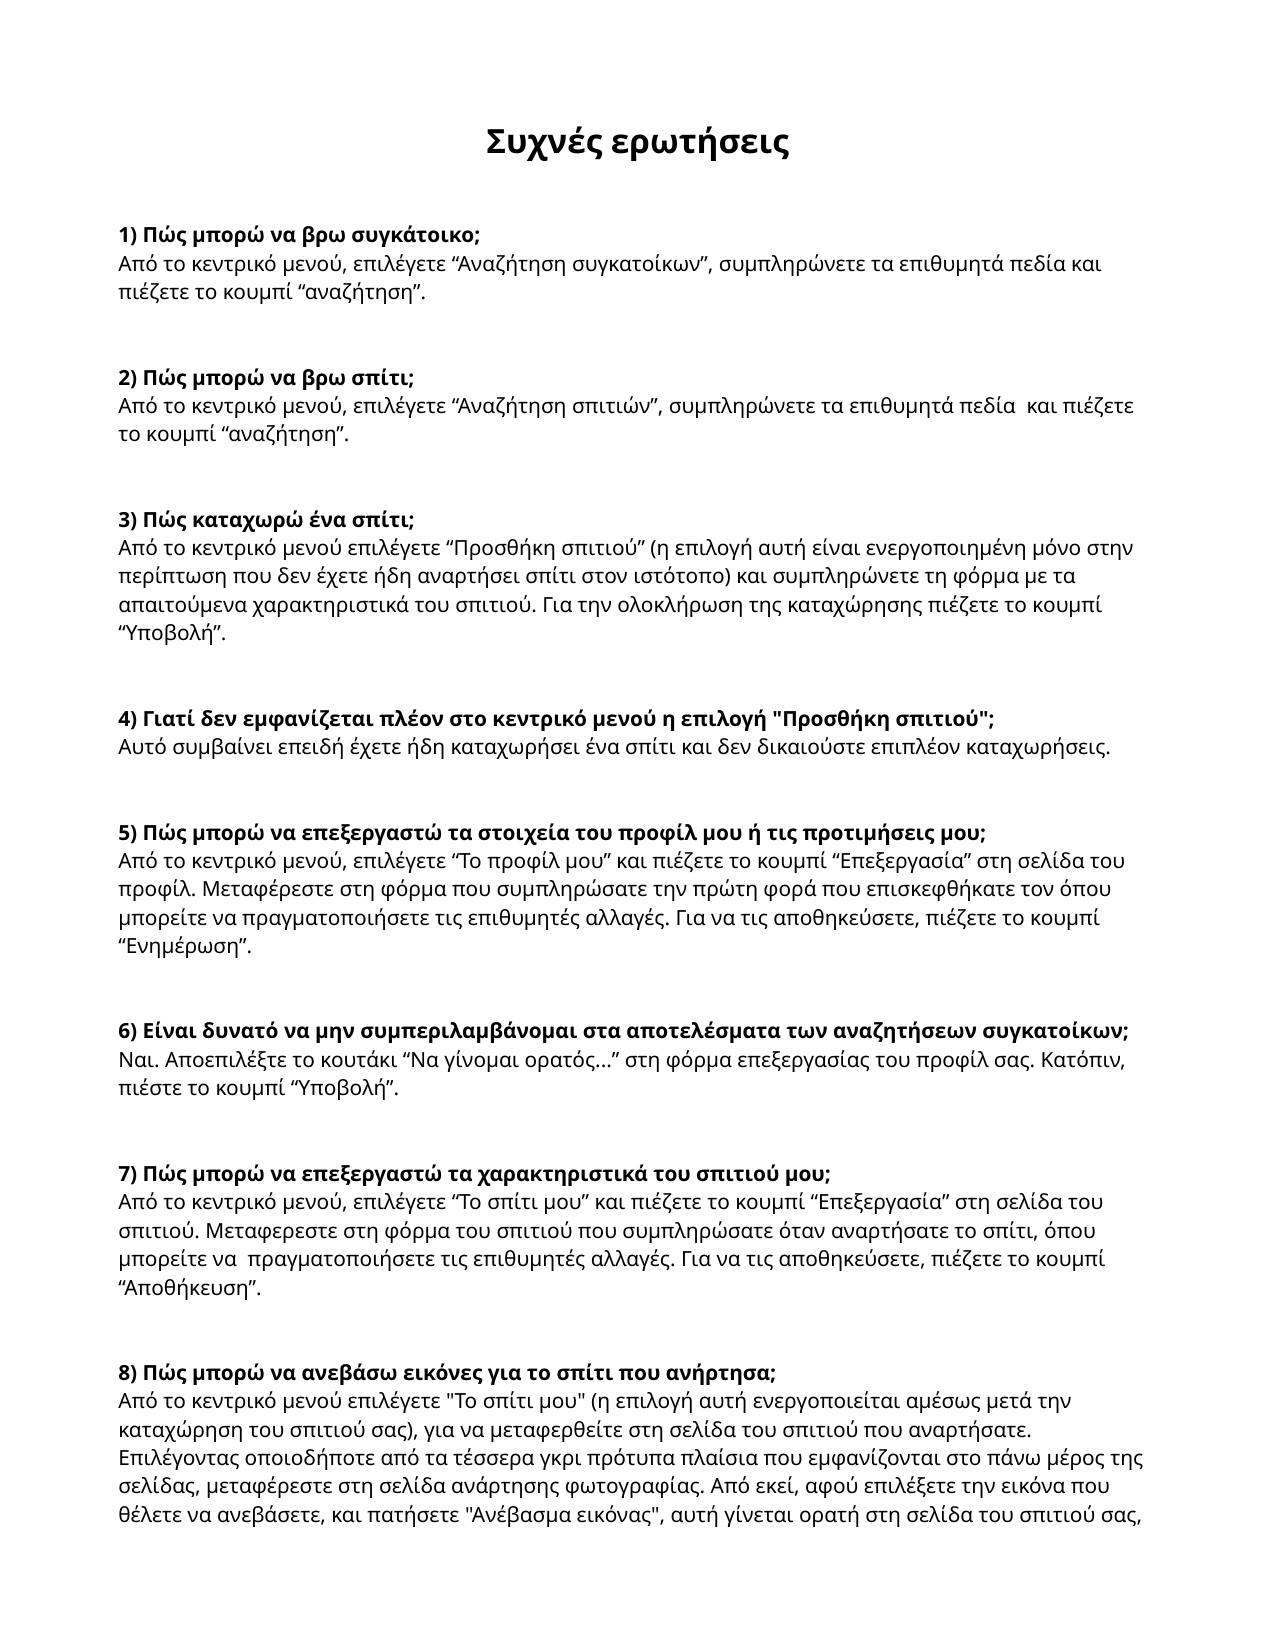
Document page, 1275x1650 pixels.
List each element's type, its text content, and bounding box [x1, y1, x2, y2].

text 3) Πώς καταχωρώ ένα σπίτι; [118, 505, 1157, 533]
text 2) Πώς μπορώ να βρω σπίτι; [118, 363, 1157, 391]
text Ναι. Απoεπιλέξτε το κουτάκι “Να γίνομαι ορατός...” στη φόρμα επεξεργασίας του προφίλ σας. Κατόπιν, πιέστε το κουμπί “Υποβολή”. [118, 1045, 1157, 1102]
text 7) Πώς μπορώ να επεξεργαστώ τα χαρακτηριστικά του σπιτιού μου; [118, 1159, 1157, 1187]
text Από το κεντρικό μενού επιλέγετε “Προσθήκη σπιτιού” (η επιλογή αυτή είναι ενεργοποιημένη μόνο στην περίπτωση που δεν έχετε ήδη αναρτήσει σπίτι στον ιστότοπο) και συμπληρώνετε τη φόρμα με τα απαιτούμενα χαρακτηριστικά του σπιτιού. Για την ολοκλήρωση της καταχώρησης πιέζετε το κουμπί “Υποβολή”. [118, 533, 1157, 647]
text 5) Πώς μπορώ να επεξεργαστώ τα στοιχεία του προφίλ μου ή τις προτιμήσεις μου; [118, 818, 1157, 846]
text 8) Πώς μπορώ να ανεβάσω εικόνες για το σπίτι που ανήρτησα; [118, 1358, 1157, 1386]
text Αυτό συμβαίνει επειδή έχετε ήδη καταχωρήσει ένα σπίτι και δεν δικαιούστε επιπλέον καταχωρήσεις. [118, 732, 1157, 761]
text 1) Πώς μπορώ να βρω συγκάτοικο; [118, 220, 1157, 249]
text Από το κεντρικό μενού, επιλέγετε “Το προφίλ μου” και πιέζετε το κουμπί “Επεξεργασία” στη σελίδα του προφίλ. Μεταφέρεστε στη φόρμα που συμπληρώσατε την πρώτη φορά που επισκεφθήκατε τον όπου μπορείτε να πραγματοποιήσετε τις επιθυμητές αλλαγές. Για να τις αποθηκεύσετε, πιέζετε το κουμπί “Ενημέρωση”. [118, 846, 1157, 960]
text Συχνές ερωτήσεις [118, 118, 1157, 163]
text Από το κεντρικό μενού, επιλέγετε “Αναζήτηση συγκατοίκων”, συμπληρώνετε τα επιθυμητά πεδία και πιέζετε το κουμπί “αναζήτηση”. [118, 249, 1157, 306]
text 6) Είναι δυνατό να μην συμπεριλαμβάνομαι στα αποτελέσματα των αναζητήσεων συγκατοίκων; [118, 1017, 1157, 1045]
text 4) Γιατί δεν εμφανίζεται πλέον στο κεντρικό μενού η επιλογή "Προσθήκη σπιτιού"; [118, 704, 1157, 732]
text Από το κεντρικό μενού επιλέγετε "Το σπίτι μου" (η επιλογή αυτή ενεργοποιείται αμέσως μετά την καταχώρηση του σπιτιού σας), για να μεταφερθείτε στη σελίδα του σπιτιού που αναρτήσατε. Επιλέγοντας οποιοδήποτε από τα τέσσερα γκρι πρότυπα πλαίσια που εμφανίζονται στο πάνω μέρος της σελίδας, μεταφέρεστε στη σελίδα ανάρτησης φωτογραφίας. Από εκεί, αφού επιλέξετε την εικόνα που θέλετε να ανεβάσετε, και πατήσετε "Ανέβασμα εικόνας", αυτή γίνεται ορατή στη σελίδα του σπιτιού σας, [118, 1386, 1157, 1528]
text Από το κεντρικό μενού, επιλέγετε “Αναζήτηση σπιτιών”, συμπληρώνετε τα επιθυμητά πεδία και πιέζετε το κουμπί “αναζήτηση”. [118, 391, 1157, 448]
text Από το κεντρικό μενού, επιλέγετε “Το σπίτι μου” και πιέζετε το κουμπί “Επεξεργασία” στη σελίδα του σπιτιού. Μεταφερεστε στη φόρμα του σπιτιού που συμπληρώσατε όταν αναρτήσατε το σπίτι, όπου μπορείτε να πραγματοποιήσετε τις επιθυμητές αλλαγές. Για να τις αποθηκεύσετε, πιέζετε το κουμπί “Αποθήκευση”. [118, 1187, 1157, 1301]
